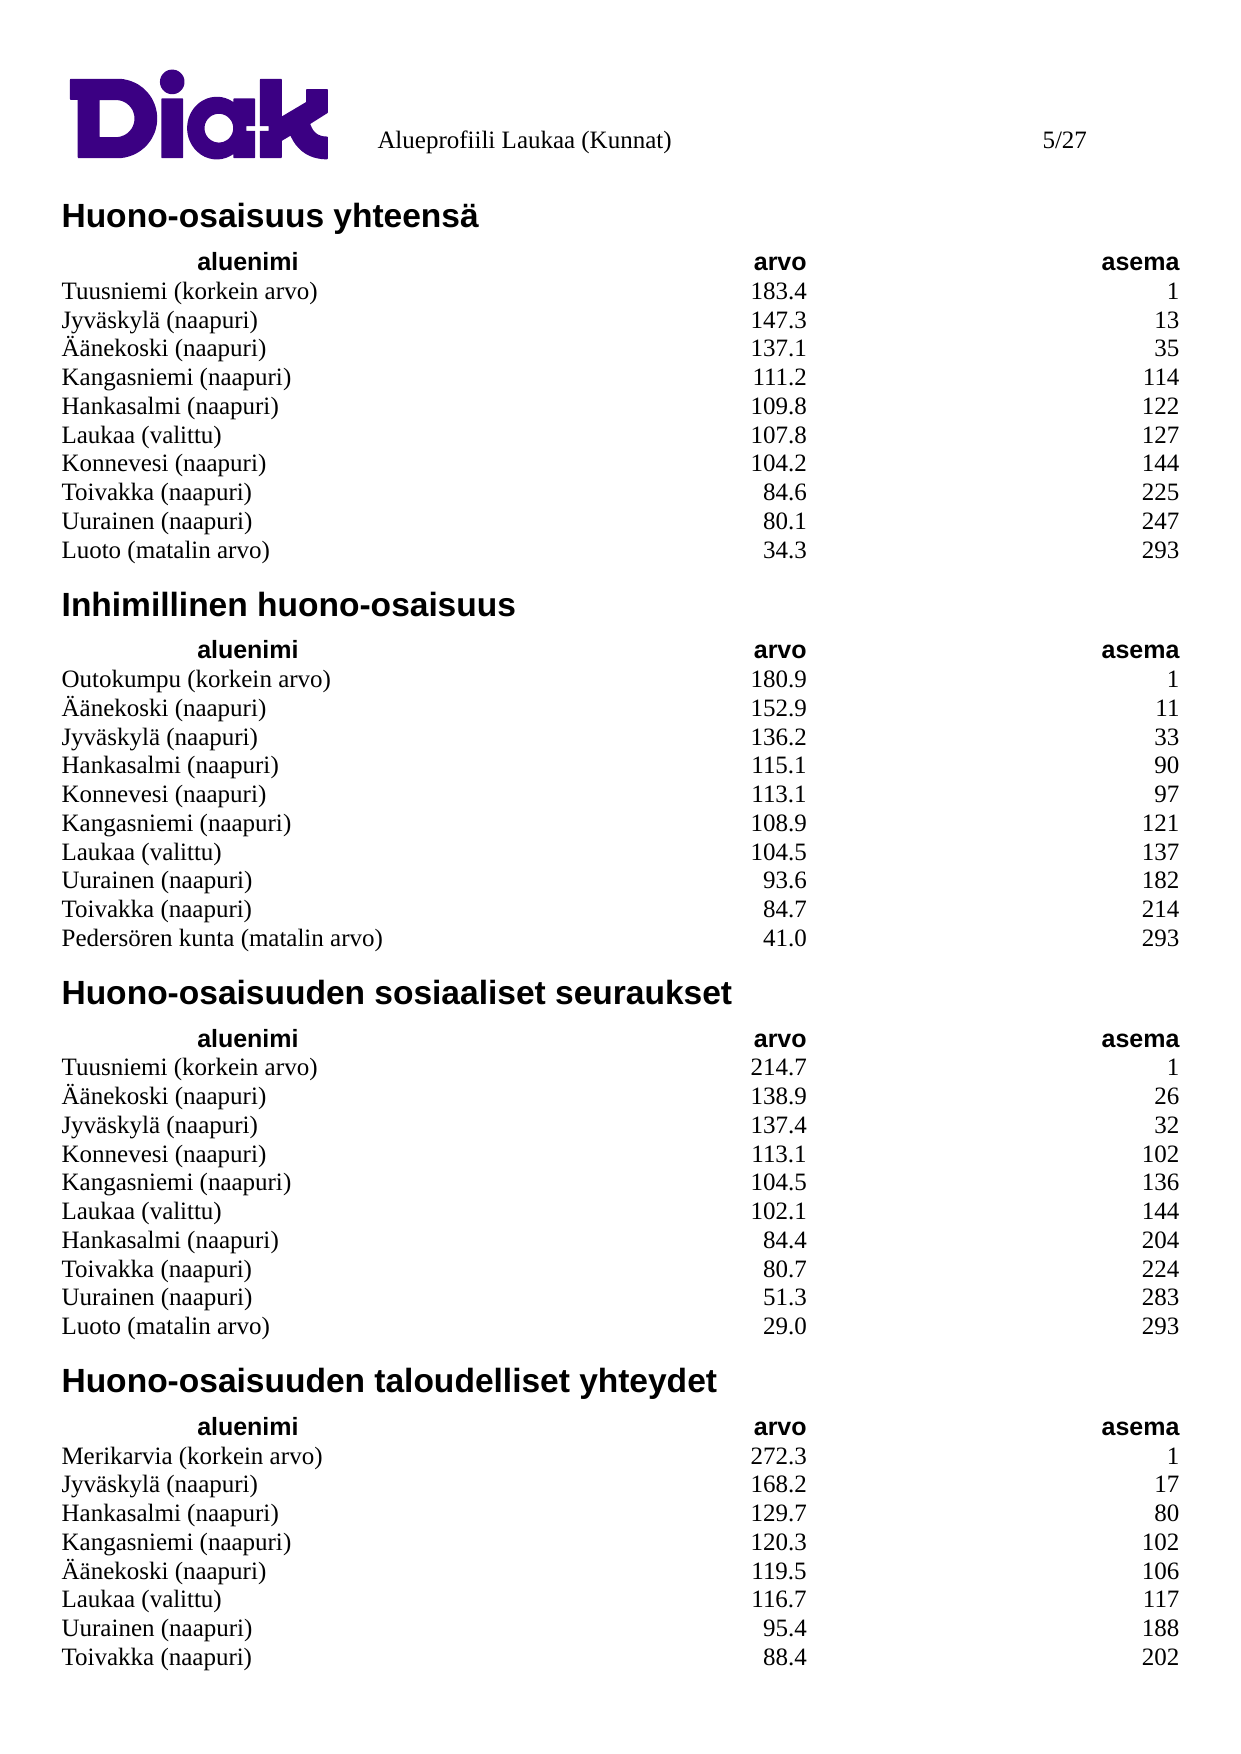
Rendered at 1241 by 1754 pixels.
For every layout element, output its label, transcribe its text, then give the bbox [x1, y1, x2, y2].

table_cell Luoto (matalin arvo) [61, 535, 434, 563]
table_cell 188 [806, 1613, 1179, 1642]
subtitle Huono-osaisuus yhteensä [61, 196, 1179, 235]
table_cell 90 [806, 751, 1179, 779]
table_cell Outokumpu (korkein arvo) [61, 664, 434, 693]
subtitle Inhimillinen huono-osaisuus [61, 584, 1179, 623]
table_cell Hankasalmi (naapuri) [61, 1225, 434, 1254]
table_cell 121 [806, 808, 1179, 837]
table_cell Hankasalmi (naapuri) [61, 751, 434, 779]
table_cell 293 [806, 1311, 1179, 1340]
subtitle Huono-osaisuuden taloudelliset yhteydet [61, 1361, 1179, 1399]
table_cell Kangasniemi (naapuri) [61, 1168, 434, 1196]
table_cell Äänekoski (naapuri) [61, 1081, 434, 1110]
table_cell Uurainen (naapuri) [61, 1283, 434, 1311]
table_cell Uurainen (naapuri) [61, 506, 434, 535]
table_cell 1 [806, 664, 1179, 693]
table_cell 129.7 [434, 1498, 806, 1527]
table_cell 168.2 [434, 1470, 806, 1498]
table_cell 29.0 [434, 1311, 806, 1340]
table_header aluenimi [61, 1412, 434, 1441]
table_cell 147.3 [434, 305, 806, 333]
table_header aluenimi [61, 247, 434, 276]
table_cell Äänekoski (naapuri) [61, 693, 434, 722]
table_cell Toivakka (naapuri) [61, 894, 434, 923]
table_cell 106 [806, 1556, 1179, 1584]
table_header asema [806, 1412, 1179, 1441]
table_cell 93.6 [434, 866, 806, 894]
table_cell 26 [806, 1081, 1179, 1110]
table_cell 34.3 [434, 535, 806, 563]
table_cell 119.5 [434, 1556, 806, 1584]
table_cell Äänekoski (naapuri) [61, 1556, 434, 1584]
table_cell 136 [806, 1168, 1179, 1196]
table_cell 80 [806, 1498, 1179, 1527]
table_cell Tuusniemi (korkein arvo) [61, 1053, 434, 1081]
table_cell 88.4 [434, 1642, 806, 1671]
table_cell Konnevesi (naapuri) [61, 1139, 434, 1167]
table_cell 214.7 [434, 1053, 806, 1081]
table_cell Kangasniemi (naapuri) [61, 362, 434, 391]
table_cell 180.9 [434, 664, 806, 693]
table_cell 144 [806, 1196, 1179, 1225]
table_cell 272.3 [434, 1441, 806, 1469]
table_cell 113.1 [434, 1139, 806, 1167]
table_cell 104.2 [434, 449, 806, 477]
table_cell 102 [806, 1139, 1179, 1167]
table_cell 1 [806, 276, 1179, 305]
table_header arvo [434, 636, 806, 664]
table_cell Laukaa (valittu) [61, 837, 434, 866]
table_header arvo [434, 1412, 806, 1441]
table_cell 113.1 [434, 779, 806, 808]
table_header arvo [434, 247, 806, 276]
table_cell 117 [806, 1585, 1179, 1613]
table_cell Laukaa (valittu) [61, 420, 434, 448]
table_cell 107.8 [434, 420, 806, 448]
table_cell Jyväskylä (naapuri) [61, 1470, 434, 1498]
subtitle Huono-osaisuuden sosiaaliset seuraukset [61, 973, 1179, 1011]
table_cell 104.5 [434, 1168, 806, 1196]
table_cell Uurainen (naapuri) [61, 1613, 434, 1642]
table_cell 122 [806, 391, 1179, 420]
table_cell 41.0 [434, 923, 806, 952]
table_header asema [806, 1024, 1179, 1052]
table_cell Luoto (matalin arvo) [61, 1311, 434, 1340]
table_cell 202 [806, 1642, 1179, 1671]
table_cell Hankasalmi (naapuri) [61, 391, 434, 420]
table_cell 136.2 [434, 722, 806, 751]
table_header aluenimi [61, 1024, 434, 1052]
table_cell 183.4 [434, 276, 806, 305]
table_cell Jyväskylä (naapuri) [61, 305, 434, 333]
table_cell 204 [806, 1225, 1179, 1254]
table_cell 1 [806, 1053, 1179, 1081]
table_cell Kangasniemi (naapuri) [61, 1527, 434, 1556]
table_cell 225 [806, 477, 1179, 506]
table_cell Äänekoski (naapuri) [61, 334, 434, 362]
table_cell Jyväskylä (naapuri) [61, 722, 434, 751]
table_cell Laukaa (valittu) [61, 1585, 434, 1613]
table_cell 116.7 [434, 1585, 806, 1613]
table_header arvo [434, 1024, 806, 1052]
table_cell 111.2 [434, 362, 806, 391]
table_cell 104.5 [434, 837, 806, 866]
table_cell Laukaa (valittu) [61, 1196, 434, 1225]
table_cell 127 [806, 420, 1179, 448]
table_cell 224 [806, 1254, 1179, 1282]
table_cell 97 [806, 779, 1179, 808]
table_cell 293 [806, 535, 1179, 563]
table_cell 247 [806, 506, 1179, 535]
table_cell Tuusniemi (korkein arvo) [61, 276, 434, 305]
table_header aluenimi [61, 636, 434, 664]
table_cell 13 [806, 305, 1179, 333]
table_cell 293 [806, 923, 1179, 952]
table_cell 144 [806, 449, 1179, 477]
table_cell 182 [806, 866, 1179, 894]
table_cell 102.1 [434, 1196, 806, 1225]
table_cell Toivakka (naapuri) [61, 477, 434, 506]
table_cell 51.3 [434, 1283, 806, 1311]
table_cell 1 [806, 1441, 1179, 1469]
table_cell 109.8 [434, 391, 806, 420]
table_cell Merikarvia (korkein arvo) [61, 1441, 434, 1469]
table_cell 33 [806, 722, 1179, 751]
table_cell 137.1 [434, 334, 806, 362]
table_cell 95.4 [434, 1613, 806, 1642]
table_header asema [806, 636, 1179, 664]
table_cell 137.4 [434, 1110, 806, 1139]
table_cell Uurainen (naapuri) [61, 866, 434, 894]
table_cell 114 [806, 362, 1179, 391]
table_cell 11 [806, 693, 1179, 722]
table_cell Konnevesi (naapuri) [61, 779, 434, 808]
table_cell 84.7 [434, 894, 806, 923]
table_cell Kangasniemi (naapuri) [61, 808, 434, 837]
table_cell 152.9 [434, 693, 806, 722]
table_cell Hankasalmi (naapuri) [61, 1498, 434, 1527]
table_cell Toivakka (naapuri) [61, 1642, 434, 1671]
table_cell 84.6 [434, 477, 806, 506]
table_cell 214 [806, 894, 1179, 923]
table_cell 80.1 [434, 506, 806, 535]
table_cell 17 [806, 1470, 1179, 1498]
table_cell 138.9 [434, 1081, 806, 1110]
table_cell 120.3 [434, 1527, 806, 1556]
table_cell Konnevesi (naapuri) [61, 449, 434, 477]
table_cell Jyväskylä (naapuri) [61, 1110, 434, 1139]
table_cell 108.9 [434, 808, 806, 837]
table_cell 283 [806, 1283, 1179, 1311]
table_cell Toivakka (naapuri) [61, 1254, 434, 1282]
table_cell 115.1 [434, 751, 806, 779]
table_cell 84.4 [434, 1225, 806, 1254]
table_cell 102 [806, 1527, 1179, 1556]
table_cell 137 [806, 837, 1179, 866]
table_cell 35 [806, 334, 1179, 362]
table_header asema [806, 247, 1179, 276]
table_cell 80.7 [434, 1254, 806, 1282]
table_cell Pedersören kunta (matalin arvo) [61, 923, 434, 952]
table_cell 32 [806, 1110, 1179, 1139]
